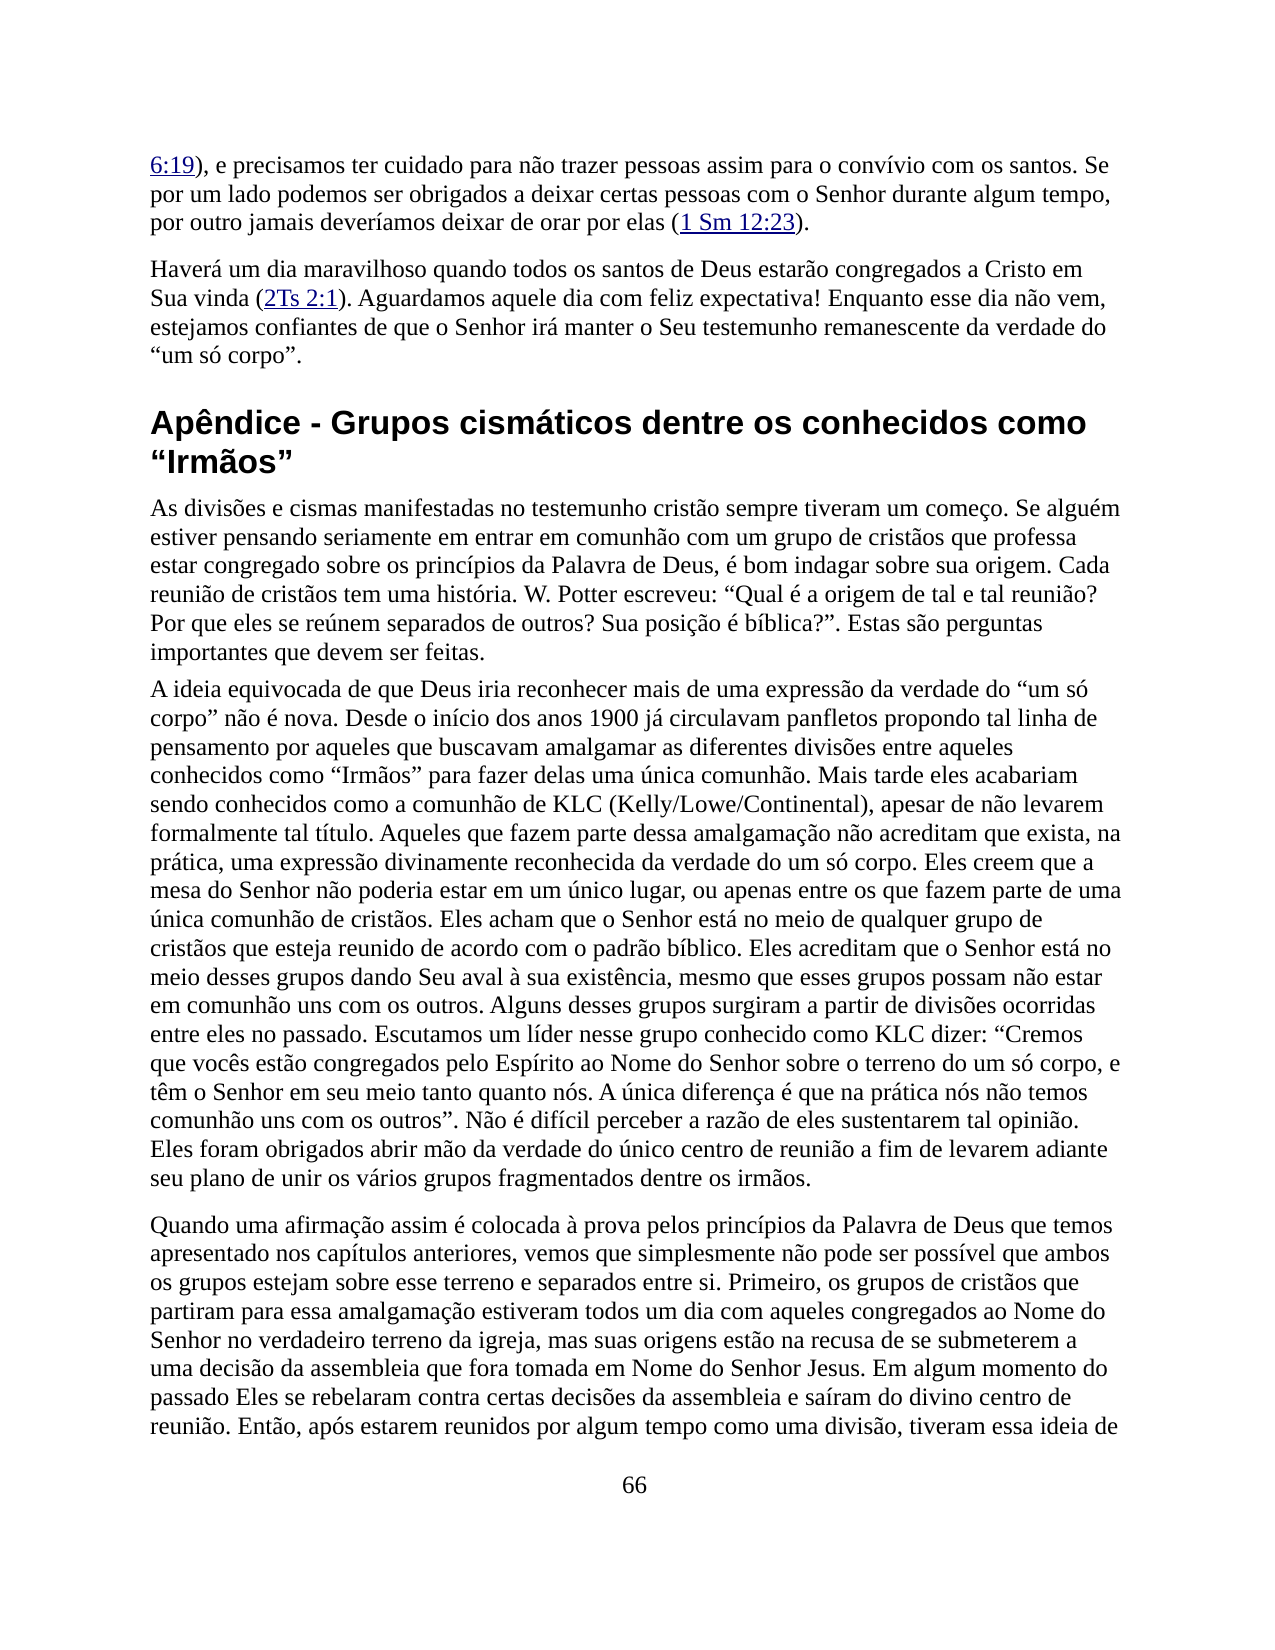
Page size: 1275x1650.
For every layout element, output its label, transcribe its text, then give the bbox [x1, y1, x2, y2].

text A ideia equivocada de que Deus iria reconhecer mais de uma expressão da verdade do “um só corpo” não é nova. Desde o início dos anos 1900 já circulavam panfletos propondo tal linha de pensamento por aqueles que buscavam amalgamar as diferentes divisões entre aqueles conhecidos como “Irmãos” para fazer delas uma única comunhão. Mais tarde eles acabariam sendo conhecidos como a comunhão de KLC (Kelly/Lowe/Continental), apesar de não levarem formalmente tal título. Aqueles que fazem parte dessa amalgamação não acreditam que exista, na prática, uma expressão divinamente reconhecida da verdade do um só corpo. Eles creem que a mesa do Senhor não poderia estar em um único lugar, ou apenas entre os que fazem parte de uma única comunhão de cristãos. Eles acham que o Senhor está no meio de qualquer grupo de cristãos que esteja reunido de acordo com o padrão bíblico. Eles acreditam que o Senhor está no meio desses grupos dando Seu aval à sua existência, mesmo que esses grupos possam não estar em comunhão uns com os outros. Alguns desses grupos surgiram a partir de divisões ocorridas entre eles no passado. Escutamos um líder nesse grupo conhecido como KLC dizer: “Cremos que vocês estão congregados pelo Espírito ao Nome do Senhor sobre o terreno do um só corpo, e têm o Senhor em seu meio tanto quanto nós. A única diferença é que na prática nós não temos comunhão uns com os outros”. Não é difícil perceber a razão de eles sustentarem tal opinião. Eles foram obrigados abrir mão da verdade do único centro de reunião a fim de levarem adiante seu plano de unir os vários grupos fragmentados dentre os irmãos. [150, 674, 1125, 1192]
text As divisões e cismas manifestadas no testemunho cristão sempre tiveram um começo. Se alguém estiver pensando seriamente em entrar em comunhão com um grupo de cristãos que professa estar congregado sobre os princípios da Palavra de Deus, é bom indagar sobre sua origem. Cada reunião de cristãos tem uma história. W. Potter escreveu: “Qual é a origem de tal e tal reunião? Por que eles se reúnem separados de outros? Sua posição é bíblica?”. Estas são perguntas importantes que devem ser feitas. [150, 493, 1125, 665]
text Quando uma afirmação assim é colocada à prova pelos princípios da Palavra de Deus que temos apresentado nos capítulos anteriores, vemos que simplesmente não pode ser possível que ambos os grupos estejam sobre esse terreno e separados entre si. Primeiro, os grupos de cristãos que partiram para essa amalgamação estiveram todos um dia com aqueles congregados ao Nome do Senhor no verdadeiro terreno da igreja, mas suas origens estão na recusa de se submeterem a uma decisão da assembleia que fora tomada em Nome do Senhor Jesus. Em algum momento do passado Eles se rebelaram contra certas decisões da assembleia e saíram do divino centro de reunião. Então, após estarem reunidos por algum tempo como uma divisão, tiveram essa ideia de [150, 1210, 1125, 1440]
text Haverá um dia maravilhoso quando todos os santos de Deus estarão congregados a Cristo em Sua vinda (2Ts 2:1). Aguardamos aquele dia com feliz expectativa! Enquanto esse dia não vem, estejamos confiantes de que o Senhor irá manter o Seu testemunho remanescente da verdade do “um só corpo”. [150, 254, 1125, 369]
subtitle Apêndice - Grupos cismáticos dentre os conhecidos como “Irmãos” [150, 403, 1125, 480]
text 6:19), e precisamos ter cuidado para não trazer pessoas assim para o convívio com os santos. Se por um lado podemos ser obrigados a deixar certas pessoas com o Senhor durante algum tempo, por outro jamais deveríamos deixar de orar por elas (1 Sm 12:23). [150, 150, 1125, 236]
